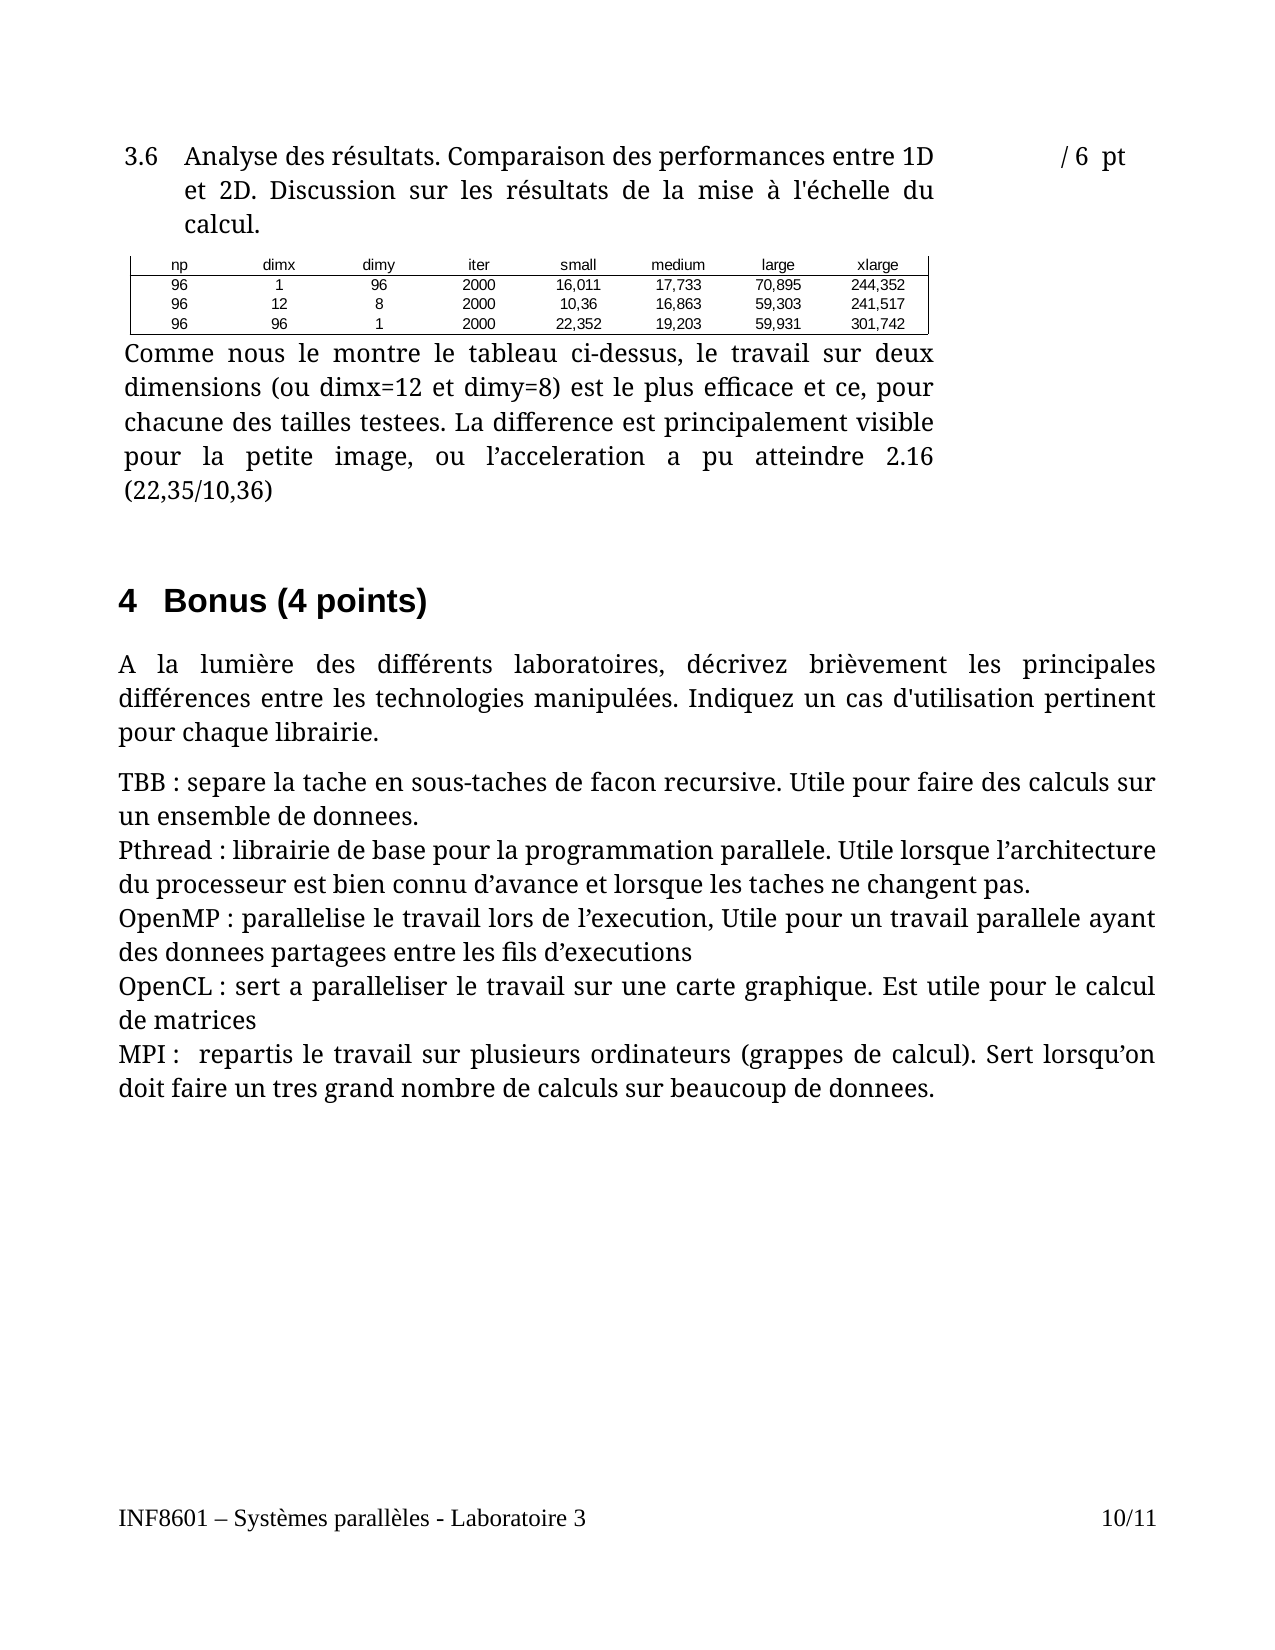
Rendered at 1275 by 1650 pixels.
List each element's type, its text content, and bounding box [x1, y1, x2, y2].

text A la lumière des différents laboratoires, décrivez brièvement les principales différences entre les technologies manipulées. Indiquez un cas d'utilisation pertinent pour chaque librairie. [118, 647, 1157, 749]
subtitle Bonus (4 points) [118, 581, 1157, 619]
table_cell [941, 118, 1049, 527]
text Pthread : librairie de base pour la programmation parallele. Utile lorsque l’architecture du processeur est bien connu d’avance et lorsque les taches ne changent pas. [118, 832, 1157, 900]
text TBB : separe la tache en sous-taches de facon recursive. Utile pour faire des calculs sur un ensemble de donnees. [118, 764, 1157, 832]
table_cell / 6 pt [1049, 118, 1157, 527]
text OpenCL : sert a paralleliser le travail sur une carte graphique. Est utile pour le calcul de matrices [118, 968, 1157, 1037]
table_cell Analyse des résultats. Comparaison des performances entre 1D et 2D. Discussion sur les résultats de la mise à l'échelle du calcul. Comme nous le montre le tableau ci-dessus, le travail sur deux dimensions (ou dimx=12 et dimy=8) est le plus efficace et ce, pour chacune des tailles testees. La difference est principalement visible pour la petite image, ou l’acceleration a pu atteindre 2.16 (22,35/10,36) [118, 118, 941, 527]
text MPI : repartis le travail sur plusieurs ordinateurs (grappes de calcul). Sert lorsqu’on doit faire un tres grand nombre de calculs sur beaucoup de donnees. [118, 1037, 1157, 1105]
text OpenMP : parallelise le travail lors de l’execution, Utile pour un travail parallele ayant des donnees partagees entre les fils d’executions [118, 900, 1157, 968]
